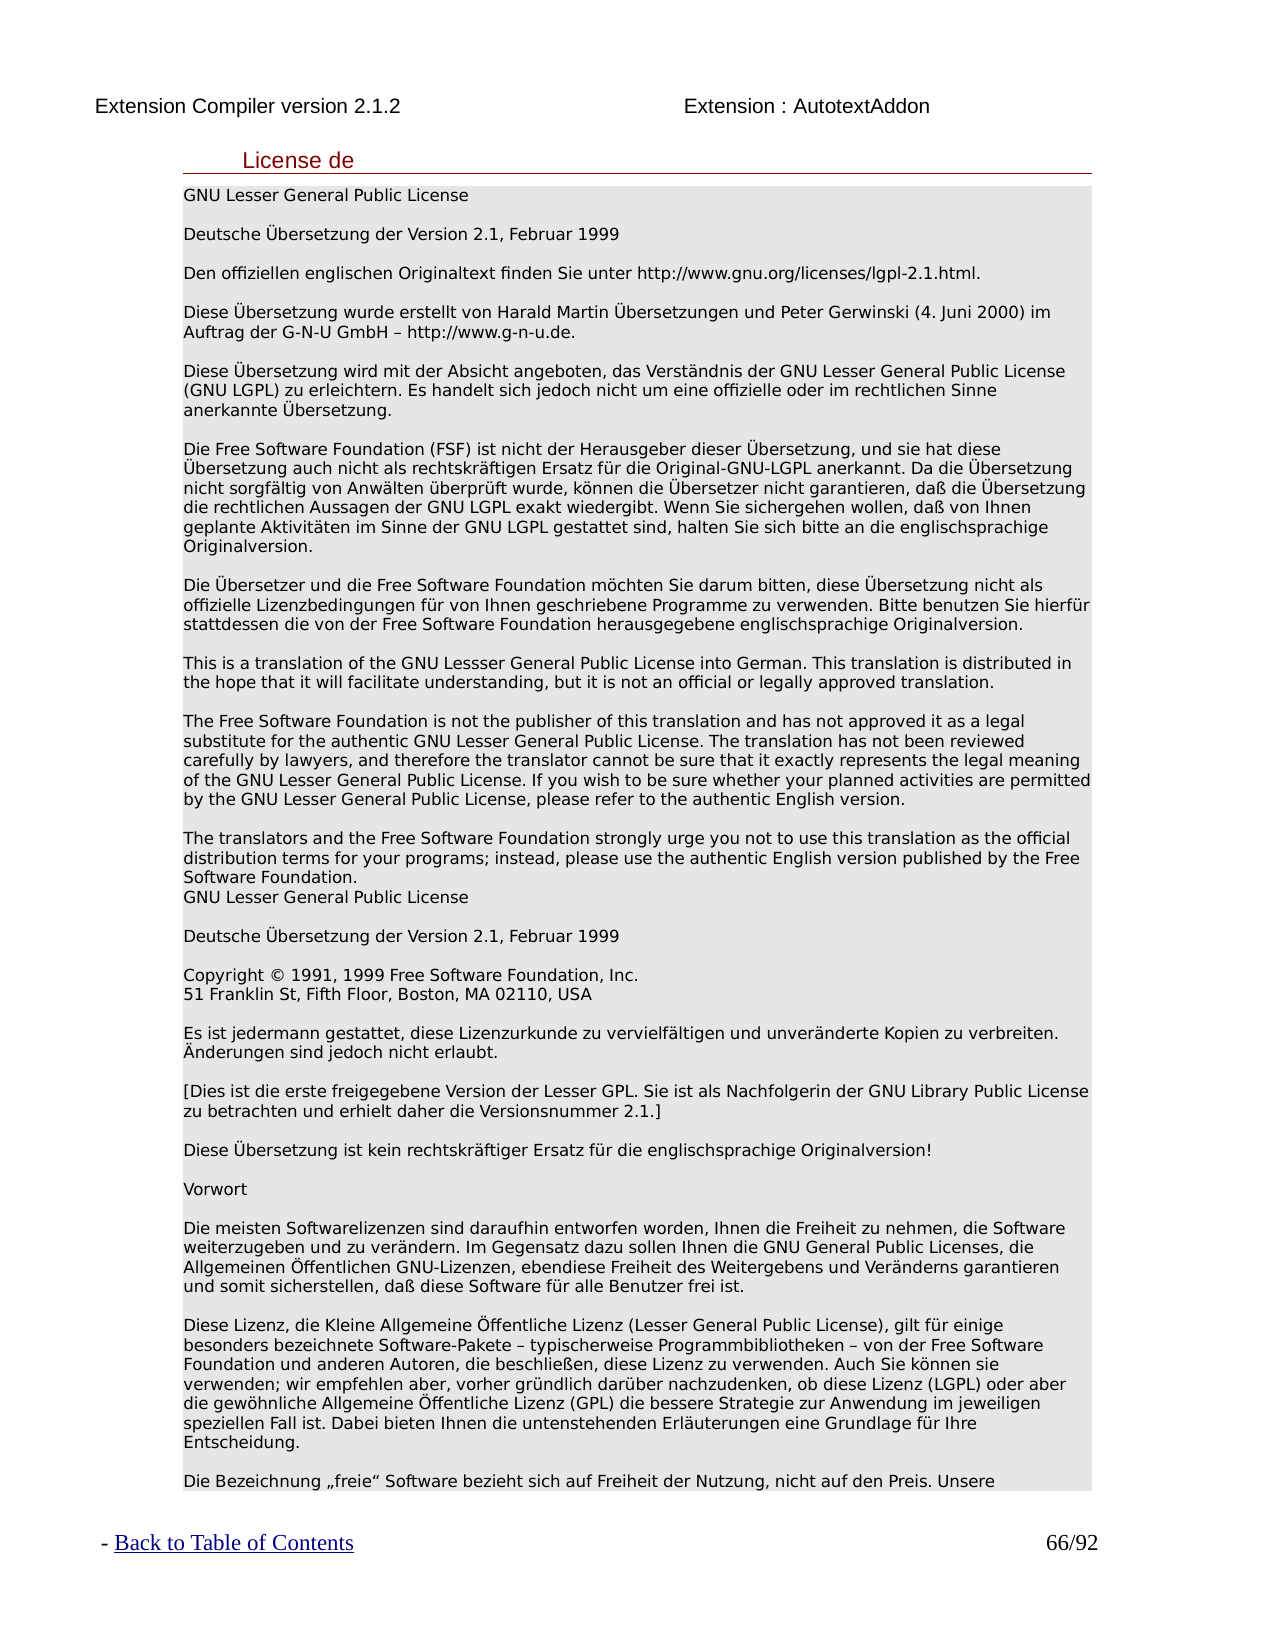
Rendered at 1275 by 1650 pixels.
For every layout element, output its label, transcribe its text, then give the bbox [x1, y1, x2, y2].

text Diese Übersetzung wurde erstellt von Harald Martin Übersetzungen und Peter Gerwinski (4. Juni 2000) im Auftrag der G-N-U GmbH – http://www.g-n-u.de. [183, 303, 1092, 342]
text Den offiziellen englischen Originaltext finden Sie unter http://www.gnu.org/licenses/lgpl-2.1.html. [183, 264, 1092, 284]
text Es ist jedermann gestattet, diese Lizenzurkunde zu vervielfältigen und unveränderte Kopien zu verbreiten. Änderungen sind jedoch nicht erlaubt. [183, 1024, 1092, 1063]
text Die Übersetzer und die Free Software Foundation möchten Sie darum bitten, diese Übersetzung nicht als offizielle Lizenzbedingungen für von Ihnen geschriebene Programme zu verwenden. Bitte benutzen Sie hierfür stattdessen die von der Free Software Foundation herausgegebene englischsprachige Originalversion. [183, 576, 1092, 634]
text Die meisten Softwarelizenzen sind daraufhin entworfen worden, Ihnen die Freiheit zu nehmen, die Software weiterzugeben und zu verändern. Im Gegensatz dazu sollen Ihnen die GNU General Public Licenses, die Allgemeinen Öffentlichen GNU-Lizenzen, ebendiese Freiheit des Weitergebens und Veränderns garantieren und somit sicherstellen, daß diese Software für alle Benutzer frei ist. [183, 1219, 1092, 1297]
text Deutsche Übersetzung der Version 2.1, Februar 1999 [183, 225, 1092, 245]
text Copyright © 1991, 1999 Free Software Foundation, Inc. [183, 966, 1092, 985]
text This is a translation of the GNU Lessser General Public License into German. This translation is distributed in the hope that it will facilitate understanding, but it is not an official or legally approved translation. [183, 654, 1092, 693]
text [Dies ist die erste freigegebene Version der Lesser GPL. Sie ist als Nachfolgerin der GNU Library Public License zu betrachten und erhielt daher die Versionsnummer 2.1.] [183, 1082, 1092, 1121]
text 51 Franklin St, Fifth Floor, Boston, MA 02110, USA [183, 985, 1092, 1004]
text The translators and the Free Software Foundation strongly urge you not to use this translation as the official distribution terms for your programs; instead, please use the authentic English version published by the Free Software Foundation. [183, 829, 1092, 888]
text Die Free Software Foundation (FSF) ist nicht der Herausgeber dieser Übersetzung, und sie hat diese Übersetzung auch nicht als rechtskräftigen Ersatz für die Original-GNU-LGPL anerkannt. Da die Übersetzung nicht sorgfältig von Anwälten überprüft wurde, können die Übersetzer nicht garantieren, daß die Übersetzung die rechtlichen Aussagen der GNU LGPL exakt wiedergibt. Wenn Sie sichergehen wollen, daß von Ihnen geplante Aktivitäten im Sinne der GNU LGPL gestattet sind, halten Sie sich bitte an die englischsprachige Originalversion. [183, 439, 1092, 556]
text License de [183, 147, 1092, 173]
text GNU Lesser General Public License [183, 186, 1092, 206]
text Die Bezeichnung „freie“ Software bezieht sich auf Freiheit der Nutzung, nicht auf den Preis. Unsere [183, 1472, 1092, 1491]
text Vorwort [183, 1180, 1092, 1199]
text Diese Übersetzung wird mit der Absicht angeboten, das Verständnis der GNU Lesser General Public License (GNU LGPL) zu erleichtern. Es handelt sich jedoch nicht um eine offizielle oder im rechtlichen Sinne anerkannte Übersetzung. [183, 362, 1092, 420]
text Diese Lizenz, die Kleine Allgemeine Öffentliche Lizenz (Lesser General Public License), gilt für einige besonders bezeichnete Software-Pakete – typischerweise Programmbibliotheken – von der Free Software Foundation und anderen Autoren, die beschließen, diese Lizenz zu verwenden. Auch Sie können sie verwenden; wir empfehlen aber, vorher gründlich darüber nachzudenken, ob diese Lizenz (LGPL) oder aber die gewöhnliche Allgemeine Öffentliche Lizenz (GPL) die bessere Strategie zur Anwendung im jeweiligen speziellen Fall ist. Dabei bieten Ihnen die untenstehenden Erläuterungen eine Grundlage für Ihre Entscheidung. [183, 1316, 1092, 1452]
text The Free Software Foundation is not the publisher of this translation and has not approved it as a legal substitute for the authentic GNU Lesser General Public License. The translation has not been reviewed carefully by lawyers, and therefore the translator cannot be sure that it exactly represents the legal meaning of the GNU Lesser General Public License. If you wish to be sure whether your planned activities are permitted by the GNU Lesser General Public License, please refer to the authentic English version. [183, 712, 1092, 810]
text Diese Übersetzung ist kein rechtskräftiger Ersatz für die englischsprachige Originalversion! [183, 1141, 1092, 1160]
text GNU Lesser General Public License [183, 888, 1092, 907]
text Deutsche Übersetzung der Version 2.1, Februar 1999 [183, 927, 1092, 946]
